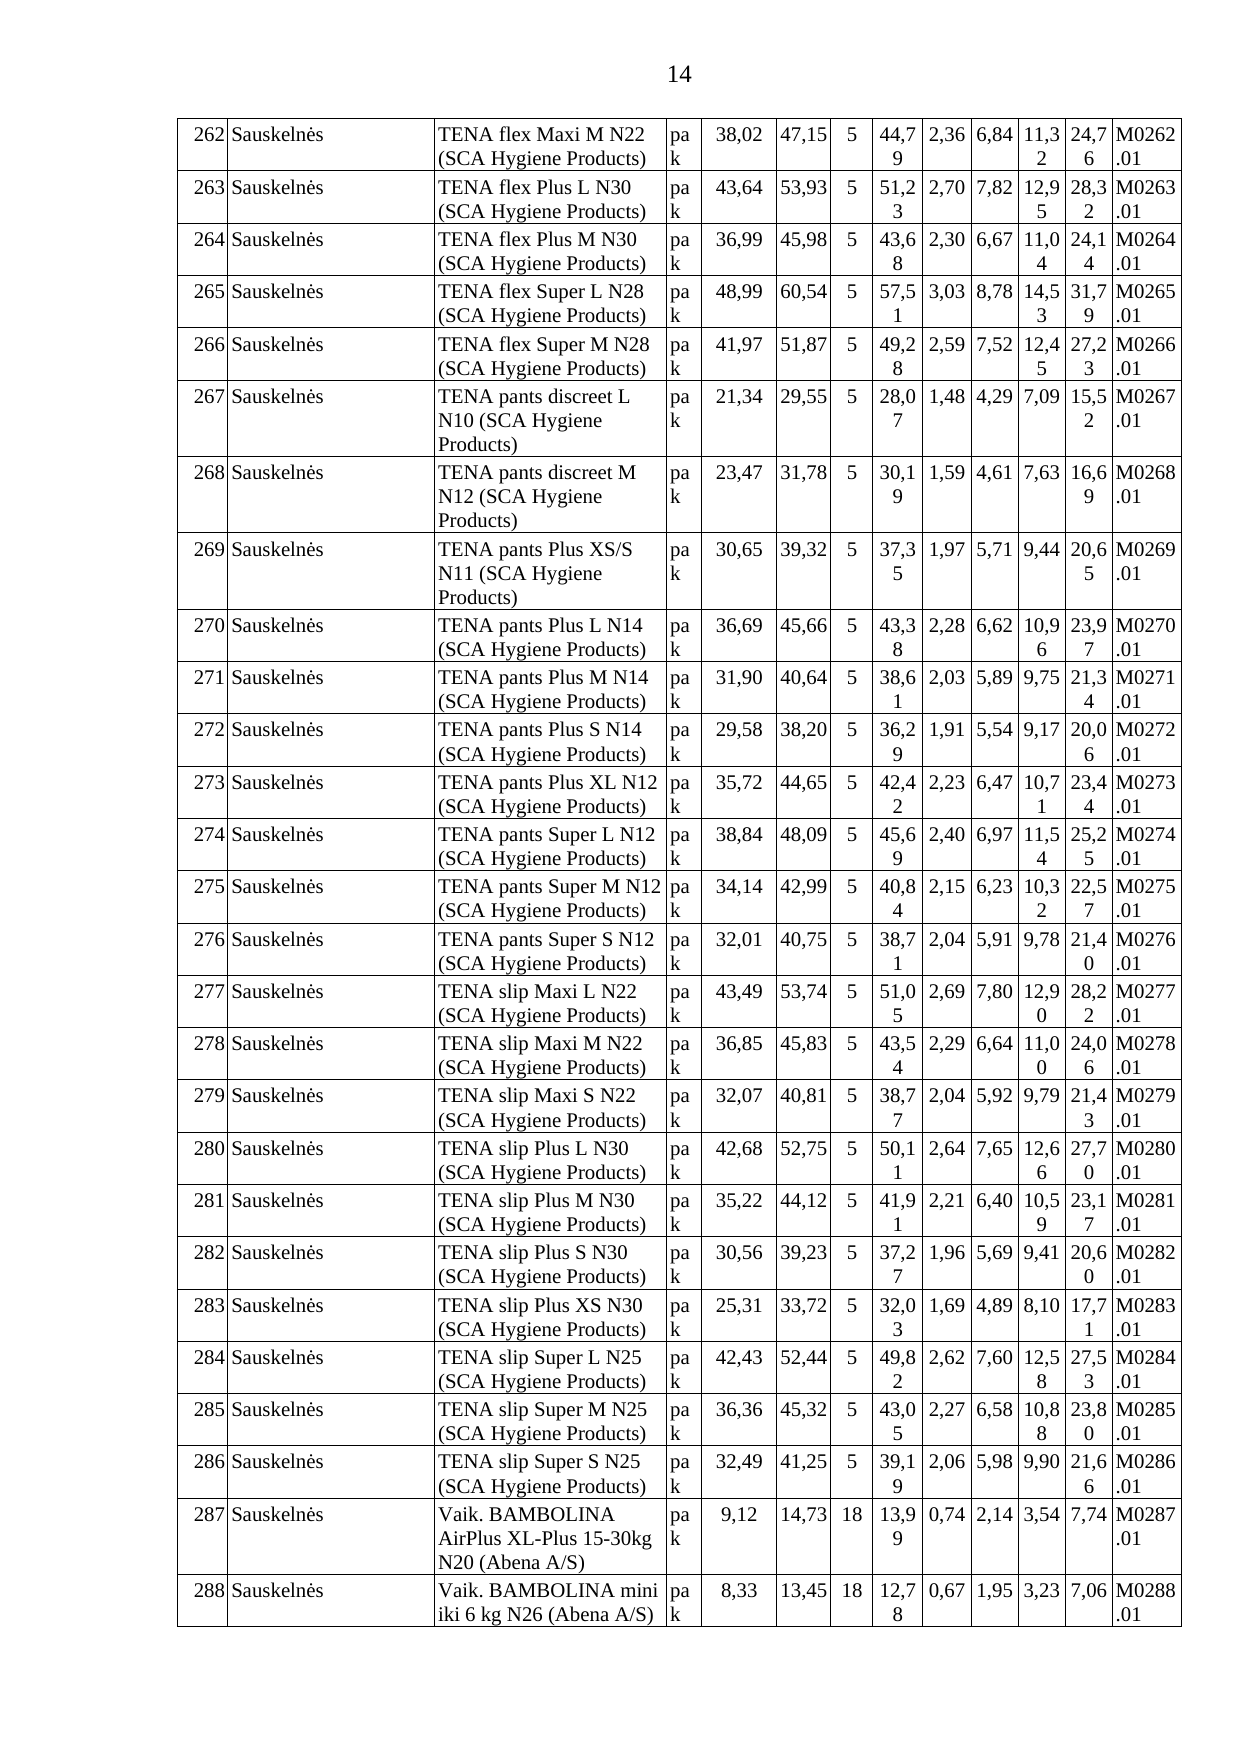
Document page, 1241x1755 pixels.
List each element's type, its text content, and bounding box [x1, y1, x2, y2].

table_cell 271 [178, 662, 227, 713]
table_cell 7,52 [972, 328, 1018, 379]
table_cell 45,69 [873, 819, 922, 870]
table_cell Sauskelnės [228, 1185, 434, 1236]
table_cell pak [667, 1499, 701, 1574]
table_cell 12,66 [1019, 1133, 1065, 1184]
table_cell 36,69 [702, 610, 776, 661]
table_cell 285 [178, 1394, 227, 1445]
table_cell 266 [178, 328, 227, 379]
table_cell 51,87 [777, 328, 830, 379]
table_cell 15,52 [1066, 381, 1112, 456]
table_cell 11,54 [1019, 819, 1065, 870]
table_cell pak [667, 1133, 701, 1184]
table_cell Sauskelnės [228, 871, 434, 922]
table_cell 5 [831, 924, 872, 975]
table_cell M0280.01 [1113, 1133, 1181, 1184]
table_cell 7,74 [1066, 1499, 1112, 1574]
table_cell 43,64 [702, 171, 776, 223]
table_cell 14,53 [1019, 276, 1065, 327]
table_cell 2,64 [923, 1133, 971, 1184]
table_cell 31,78 [777, 457, 830, 532]
table_cell 12,78 [873, 1575, 922, 1626]
table_cell 25,31 [702, 1290, 776, 1341]
table_cell M0270.01 [1113, 610, 1181, 661]
table_cell M0273.01 [1113, 767, 1181, 818]
table_cell M0268.01 [1113, 457, 1181, 532]
table_cell M0285.01 [1113, 1394, 1181, 1445]
table_cell 9,79 [1019, 1080, 1065, 1132]
table_cell 53,74 [777, 976, 830, 1027]
table_cell 34,14 [702, 871, 776, 922]
table_cell 1,96 [923, 1237, 971, 1288]
table_cell M0281.01 [1113, 1185, 1181, 1236]
table_cell 10,32 [1019, 871, 1065, 922]
table_cell 5 [831, 276, 872, 327]
table_cell pak [667, 1342, 701, 1393]
table_cell 5 [831, 767, 872, 818]
table_cell 5,92 [972, 1080, 1018, 1132]
table_cell M0264.01 [1113, 224, 1181, 275]
table_cell 6,58 [972, 1394, 1018, 1445]
table_cell 8,33 [702, 1575, 776, 1626]
table_cell 43,05 [873, 1394, 922, 1445]
table_cell 35,72 [702, 767, 776, 818]
table_cell 50,11 [873, 1133, 922, 1184]
table_cell 48,09 [777, 819, 830, 870]
table_cell 1,59 [923, 457, 971, 532]
table_cell 35,22 [702, 1185, 776, 1236]
table_cell 60,54 [777, 276, 830, 327]
table_cell TENA slip Plus M N30 (SCA Hygiene Products) [435, 1185, 666, 1236]
table_cell M0282.01 [1113, 1237, 1181, 1288]
table_cell 42,68 [702, 1133, 776, 1184]
table_cell 23,44 [1066, 767, 1112, 818]
table_cell TENA slip Plus L N30 (SCA Hygiene Products) [435, 1133, 666, 1184]
table_cell 8,10 [1019, 1290, 1065, 1341]
table_cell 11,32 [1019, 119, 1065, 170]
table_cell 25,25 [1066, 819, 1112, 870]
table_cell 1,69 [923, 1290, 971, 1341]
table_cell 7,06 [1066, 1575, 1112, 1626]
table_cell 262 [178, 119, 227, 170]
table_cell 281 [178, 1185, 227, 1236]
table_cell 5,69 [972, 1237, 1018, 1288]
table_cell 18 [831, 1499, 872, 1574]
table_cell 2,21 [923, 1185, 971, 1236]
table_cell 33,72 [777, 1290, 830, 1341]
table_cell 12,45 [1019, 328, 1065, 379]
table_cell 12,58 [1019, 1342, 1065, 1393]
table_cell 1,91 [923, 714, 971, 766]
table_cell 23,17 [1066, 1185, 1112, 1236]
table_cell 6,84 [972, 119, 1018, 170]
table_cell 23,47 [702, 457, 776, 532]
table_cell 45,32 [777, 1394, 830, 1445]
table_cell TENA slip Plus S N30 (SCA Hygiene Products) [435, 1237, 666, 1288]
table_cell pak [667, 457, 701, 532]
table_cell 44,65 [777, 767, 830, 818]
table_cell 42,99 [777, 871, 830, 922]
table_cell Sauskelnės [228, 1394, 434, 1445]
table_cell Vaik. BAMBOLINA mini iki 6 kg N26 (Abena A/S) [435, 1575, 666, 1626]
table_cell 273 [178, 767, 227, 818]
table_cell 6,97 [972, 819, 1018, 870]
table_cell 275 [178, 871, 227, 922]
table_cell TENA flex Maxi M N22 (SCA Hygiene Products) [435, 119, 666, 170]
table_cell M0284.01 [1113, 1342, 1181, 1393]
table_cell 57,51 [873, 276, 922, 327]
table_cell 47,15 [777, 119, 830, 170]
table_cell 3,23 [1019, 1575, 1065, 1626]
table_cell 6,67 [972, 224, 1018, 275]
table_cell 280 [178, 1133, 227, 1184]
table_cell 2,59 [923, 328, 971, 379]
table_cell pak [667, 381, 701, 456]
table_cell 6,62 [972, 610, 1018, 661]
table_cell pak [667, 119, 701, 170]
table_cell 7,82 [972, 171, 1018, 223]
table_cell 5,54 [972, 714, 1018, 766]
table_cell 270 [178, 610, 227, 661]
table_cell 24,76 [1066, 119, 1112, 170]
table_cell 4,61 [972, 457, 1018, 532]
table_cell 5 [831, 1394, 872, 1445]
table_cell Sauskelnės [228, 381, 434, 456]
table_cell 28,32 [1066, 171, 1112, 223]
table_cell 5 [831, 1237, 872, 1288]
table_cell 5 [831, 610, 872, 661]
table_cell 40,75 [777, 924, 830, 975]
table_cell TENA pants Plus M N14 (SCA Hygiene Products) [435, 662, 666, 713]
table_cell 9,44 [1019, 533, 1065, 609]
table_cell 43,68 [873, 224, 922, 275]
table_cell pak [667, 1290, 701, 1341]
table_cell 51,05 [873, 976, 922, 1027]
table_cell TENA slip Super S N25 (SCA Hygiene Products) [435, 1446, 666, 1498]
table_cell 2,23 [923, 767, 971, 818]
table_cell Sauskelnės [228, 662, 434, 713]
table_cell TENA flex Plus L N30 (SCA Hygiene Products) [435, 171, 666, 223]
table_cell 10,59 [1019, 1185, 1065, 1236]
table_cell 38,02 [702, 119, 776, 170]
table_cell 5 [831, 533, 872, 609]
table_cell 43,54 [873, 1028, 922, 1079]
table_cell M0263.01 [1113, 171, 1181, 223]
table_cell Sauskelnės [228, 1290, 434, 1341]
table_cell 2,15 [923, 871, 971, 922]
table_cell TENA flex Super L N28 (SCA Hygiene Products) [435, 276, 666, 327]
table_cell pak [667, 276, 701, 327]
table_cell 2,06 [923, 1446, 971, 1498]
table_cell M0287.01 [1113, 1499, 1181, 1574]
table_cell 38,61 [873, 662, 922, 713]
table_cell 0,74 [923, 1499, 971, 1574]
table_cell 9,12 [702, 1499, 776, 1574]
table_cell 279 [178, 1080, 227, 1132]
table_cell pak [667, 224, 701, 275]
table_cell 17,71 [1066, 1290, 1112, 1341]
table_cell 11,04 [1019, 224, 1065, 275]
table_cell Vaik. BAMBOLINA AirPlus XL-Plus 15-30kg N20 (Abena A/S) [435, 1499, 666, 1574]
table_cell 37,27 [873, 1237, 922, 1288]
table_cell Sauskelnės [228, 533, 434, 609]
table_cell 2,70 [923, 171, 971, 223]
table_cell 30,56 [702, 1237, 776, 1288]
table_cell pak [667, 1575, 701, 1626]
table_cell 41,25 [777, 1446, 830, 1498]
table_cell 49,82 [873, 1342, 922, 1393]
table_cell 45,98 [777, 224, 830, 275]
table_cell 41,91 [873, 1185, 922, 1236]
table_cell 21,66 [1066, 1446, 1112, 1498]
table_cell Sauskelnės [228, 171, 434, 223]
table_cell Sauskelnės [228, 1575, 434, 1626]
table_cell 284 [178, 1342, 227, 1393]
table_cell 27,53 [1066, 1342, 1112, 1393]
table_cell 8,78 [972, 276, 1018, 327]
table_cell Sauskelnės [228, 276, 434, 327]
table_cell 32,03 [873, 1290, 922, 1341]
table_cell 21,43 [1066, 1080, 1112, 1132]
table_cell TENA slip Maxi M N22 (SCA Hygiene Products) [435, 1028, 666, 1079]
table_cell 31,79 [1066, 276, 1112, 327]
table_cell 5 [831, 1133, 872, 1184]
table_cell 4,29 [972, 381, 1018, 456]
table_cell 9,90 [1019, 1446, 1065, 1498]
table_cell 6,47 [972, 767, 1018, 818]
table_cell TENA pants Plus L N14 (SCA Hygiene Products) [435, 610, 666, 661]
table_cell M0265.01 [1113, 276, 1181, 327]
table_cell pak [667, 328, 701, 379]
table_cell 29,58 [702, 714, 776, 766]
table_cell 2,03 [923, 662, 971, 713]
table_cell 1,48 [923, 381, 971, 456]
table_cell TENA slip Maxi S N22 (SCA Hygiene Products) [435, 1080, 666, 1132]
table_cell 22,57 [1066, 871, 1112, 922]
table_cell 264 [178, 224, 227, 275]
table_cell pak [667, 767, 701, 818]
table_cell 283 [178, 1290, 227, 1341]
table_cell 36,85 [702, 1028, 776, 1079]
table_cell 43,49 [702, 976, 776, 1027]
table_cell 276 [178, 924, 227, 975]
table_cell 42,43 [702, 1342, 776, 1393]
table_cell 1,97 [923, 533, 971, 609]
table_cell 3,54 [1019, 1499, 1065, 1574]
table_cell TENA pants Super L N12 (SCA Hygiene Products) [435, 819, 666, 870]
table_cell TENA flex Super M N28 (SCA Hygiene Products) [435, 328, 666, 379]
table_cell pak [667, 610, 701, 661]
table_cell 27,70 [1066, 1133, 1112, 1184]
table_cell 43,38 [873, 610, 922, 661]
table_cell 45,83 [777, 1028, 830, 1079]
table_cell TENA pants Super S N12 (SCA Hygiene Products) [435, 924, 666, 975]
table_cell TENA pants Super M N12 (SCA Hygiene Products) [435, 871, 666, 922]
table_cell pak [667, 662, 701, 713]
table_cell pak [667, 1080, 701, 1132]
table_cell Sauskelnės [228, 457, 434, 532]
table_cell pak [667, 871, 701, 922]
table_cell 2,04 [923, 924, 971, 975]
table_cell 29,55 [777, 381, 830, 456]
table_cell 44,79 [873, 119, 922, 170]
table_cell 5 [831, 1342, 872, 1393]
table_cell 5,71 [972, 533, 1018, 609]
table_cell pak [667, 1446, 701, 1498]
table_cell 5 [831, 819, 872, 870]
table_cell 12,90 [1019, 976, 1065, 1027]
table_cell 37,35 [873, 533, 922, 609]
table_cell TENA slip Maxi L N22 (SCA Hygiene Products) [435, 976, 666, 1027]
table_cell 5 [831, 224, 872, 275]
table_cell 10,71 [1019, 767, 1065, 818]
table_cell M0275.01 [1113, 871, 1181, 922]
table_cell M0286.01 [1113, 1446, 1181, 1498]
table_cell 282 [178, 1237, 227, 1288]
table_cell 5 [831, 871, 872, 922]
table_cell 2,40 [923, 819, 971, 870]
table_cell 287 [178, 1499, 227, 1574]
table_cell 28,07 [873, 381, 922, 456]
table_cell 5 [831, 381, 872, 456]
table_cell 20,06 [1066, 714, 1112, 766]
table_cell pak [667, 1028, 701, 1079]
table_cell 286 [178, 1446, 227, 1498]
table_cell M0267.01 [1113, 381, 1181, 456]
table_cell 32,07 [702, 1080, 776, 1132]
table_cell 10,88 [1019, 1394, 1065, 1445]
table_cell Sauskelnės [228, 1342, 434, 1393]
table_cell 5 [831, 1028, 872, 1079]
table_cell Sauskelnės [228, 224, 434, 275]
table_cell 7,09 [1019, 381, 1065, 456]
table_cell 16,69 [1066, 457, 1112, 532]
table_cell 267 [178, 381, 227, 456]
table_cell Sauskelnės [228, 819, 434, 870]
table_cell 41,97 [702, 328, 776, 379]
table_cell 36,36 [702, 1394, 776, 1445]
table_cell M0288.01 [1113, 1575, 1181, 1626]
table_cell pak [667, 976, 701, 1027]
table_cell Sauskelnės [228, 328, 434, 379]
table_cell 32,01 [702, 924, 776, 975]
table_cell 5 [831, 976, 872, 1027]
table_cell pak [667, 1185, 701, 1236]
table_cell 6,64 [972, 1028, 1018, 1079]
table_cell 5 [831, 714, 872, 766]
table_cell 269 [178, 533, 227, 609]
table_cell 24,14 [1066, 224, 1112, 275]
table_cell 5 [831, 457, 872, 532]
table_cell 2,36 [923, 119, 971, 170]
table_cell 21,40 [1066, 924, 1112, 975]
table_cell 265 [178, 276, 227, 327]
table_cell 39,32 [777, 533, 830, 609]
table_cell 3,03 [923, 276, 971, 327]
table_cell 38,84 [702, 819, 776, 870]
table_cell Sauskelnės [228, 1080, 434, 1132]
table_cell 272 [178, 714, 227, 766]
table_cell 13,45 [777, 1575, 830, 1626]
table_cell 2,69 [923, 976, 971, 1027]
table_cell pak [667, 1394, 701, 1445]
table_cell M0272.01 [1113, 714, 1181, 766]
table_cell 4,89 [972, 1290, 1018, 1341]
table_cell 23,97 [1066, 610, 1112, 661]
table_cell 2,29 [923, 1028, 971, 1079]
table_cell 7,60 [972, 1342, 1018, 1393]
table_cell Sauskelnės [228, 119, 434, 170]
table_cell 44,12 [777, 1185, 830, 1236]
table_cell 18 [831, 1575, 872, 1626]
table_cell 1,95 [972, 1575, 1018, 1626]
table_cell 6,23 [972, 871, 1018, 922]
table_cell pak [667, 924, 701, 975]
table_cell pak [667, 533, 701, 609]
table_cell 20,65 [1066, 533, 1112, 609]
table_cell 288 [178, 1575, 227, 1626]
table_cell TENA pants Plus XS/S N11 (SCA Hygiene Products) [435, 533, 666, 609]
table_cell 5 [831, 1185, 872, 1236]
table_cell 40,64 [777, 662, 830, 713]
table_cell 7,63 [1019, 457, 1065, 532]
table_cell 2,62 [923, 1342, 971, 1393]
table_cell 9,41 [1019, 1237, 1065, 1288]
table_cell Sauskelnės [228, 976, 434, 1027]
table_cell pak [667, 171, 701, 223]
table_cell 36,29 [873, 714, 922, 766]
table_cell 2,30 [923, 224, 971, 275]
table_cell M0271.01 [1113, 662, 1181, 713]
table_cell M0262.01 [1113, 119, 1181, 170]
table_cell 2,28 [923, 610, 971, 661]
table_cell Sauskelnės [228, 1028, 434, 1079]
table_cell 45,66 [777, 610, 830, 661]
table_cell 28,22 [1066, 976, 1112, 1027]
table_cell Sauskelnės [228, 1499, 434, 1574]
table_cell 51,23 [873, 171, 922, 223]
table_cell 27,23 [1066, 328, 1112, 379]
table_cell 38,71 [873, 924, 922, 975]
table_cell 2,14 [972, 1499, 1018, 1574]
table_cell 52,75 [777, 1133, 830, 1184]
table_cell 278 [178, 1028, 227, 1079]
table_cell 23,80 [1066, 1394, 1112, 1445]
table_cell 5 [831, 1446, 872, 1498]
table_cell Sauskelnės [228, 1237, 434, 1288]
table_cell 277 [178, 976, 227, 1027]
table_cell 7,80 [972, 976, 1018, 1027]
table_cell 5 [831, 662, 872, 713]
table_cell M0269.01 [1113, 533, 1181, 609]
table_cell 268 [178, 457, 227, 532]
table_cell M0283.01 [1113, 1290, 1181, 1341]
table_cell 2,04 [923, 1080, 971, 1132]
table_cell 5 [831, 119, 872, 170]
table_cell M0279.01 [1113, 1080, 1181, 1132]
table_cell 38,77 [873, 1080, 922, 1132]
table_cell 49,28 [873, 328, 922, 379]
table_cell 40,81 [777, 1080, 830, 1132]
table_cell 5 [831, 1290, 872, 1341]
table_cell 20,60 [1066, 1237, 1112, 1288]
table_cell 39,19 [873, 1446, 922, 1498]
table_cell 53,93 [777, 171, 830, 223]
table_cell 42,42 [873, 767, 922, 818]
table_cell Sauskelnės [228, 924, 434, 975]
table_cell M0266.01 [1113, 328, 1181, 379]
table_cell TENA slip Super M N25 (SCA Hygiene Products) [435, 1394, 666, 1445]
table_cell 30,19 [873, 457, 922, 532]
table_cell 5,89 [972, 662, 1018, 713]
table_cell pak [667, 714, 701, 766]
table_cell 14,73 [777, 1499, 830, 1574]
table_cell 12,95 [1019, 171, 1065, 223]
table_cell 21,34 [702, 381, 776, 456]
table_cell pak [667, 819, 701, 870]
table_cell 24,06 [1066, 1028, 1112, 1079]
table_cell TENA slip Plus XS N30 (SCA Hygiene Products) [435, 1290, 666, 1341]
table_cell Sauskelnės [228, 610, 434, 661]
table_cell M0277.01 [1113, 976, 1181, 1027]
table_cell TENA slip Super L N25 (SCA Hygiene Products) [435, 1342, 666, 1393]
table_cell 9,78 [1019, 924, 1065, 975]
table_cell TENA pants Plus XL N12 (SCA Hygiene Products) [435, 767, 666, 818]
table_cell 5 [831, 171, 872, 223]
table_cell 30,65 [702, 533, 776, 609]
table_cell TENA pants discreet M N12 (SCA Hygiene Products) [435, 457, 666, 532]
table_cell M0278.01 [1113, 1028, 1181, 1079]
table_cell 9,17 [1019, 714, 1065, 766]
table_cell M0274.01 [1113, 819, 1181, 870]
table_cell 5 [831, 328, 872, 379]
table_cell 31,90 [702, 662, 776, 713]
table_cell 6,40 [972, 1185, 1018, 1236]
table_cell 274 [178, 819, 227, 870]
table_cell 36,99 [702, 224, 776, 275]
table_cell 2,27 [923, 1394, 971, 1445]
table_cell 263 [178, 171, 227, 223]
table_cell 10,96 [1019, 610, 1065, 661]
table_cell 21,34 [1066, 662, 1112, 713]
table_cell Sauskelnės [228, 1133, 434, 1184]
table_cell 11,00 [1019, 1028, 1065, 1079]
table_cell Sauskelnės [228, 1446, 434, 1498]
table_cell 5,98 [972, 1446, 1018, 1498]
table_cell 38,20 [777, 714, 830, 766]
table_cell 5 [831, 1080, 872, 1132]
table_cell 40,84 [873, 871, 922, 922]
table_cell TENA pants discreet L N10 (SCA Hygiene Products) [435, 381, 666, 456]
table_cell pak [667, 1237, 701, 1288]
table_cell 5,91 [972, 924, 1018, 975]
table_cell 0,67 [923, 1575, 971, 1626]
table_cell 39,23 [777, 1237, 830, 1288]
table_cell 52,44 [777, 1342, 830, 1393]
table_cell 9,75 [1019, 662, 1065, 713]
table_cell TENA flex Plus M N30 (SCA Hygiene Products) [435, 224, 666, 275]
table_cell 7,65 [972, 1133, 1018, 1184]
table_cell TENA pants Plus S N14 (SCA Hygiene Products) [435, 714, 666, 766]
table_cell 48,99 [702, 276, 776, 327]
table_cell Sauskelnės [228, 714, 434, 766]
table_cell Sauskelnės [228, 767, 434, 818]
table_cell 13,99 [873, 1499, 922, 1574]
table_cell 32,49 [702, 1446, 776, 1498]
table_cell M0276.01 [1113, 924, 1181, 975]
